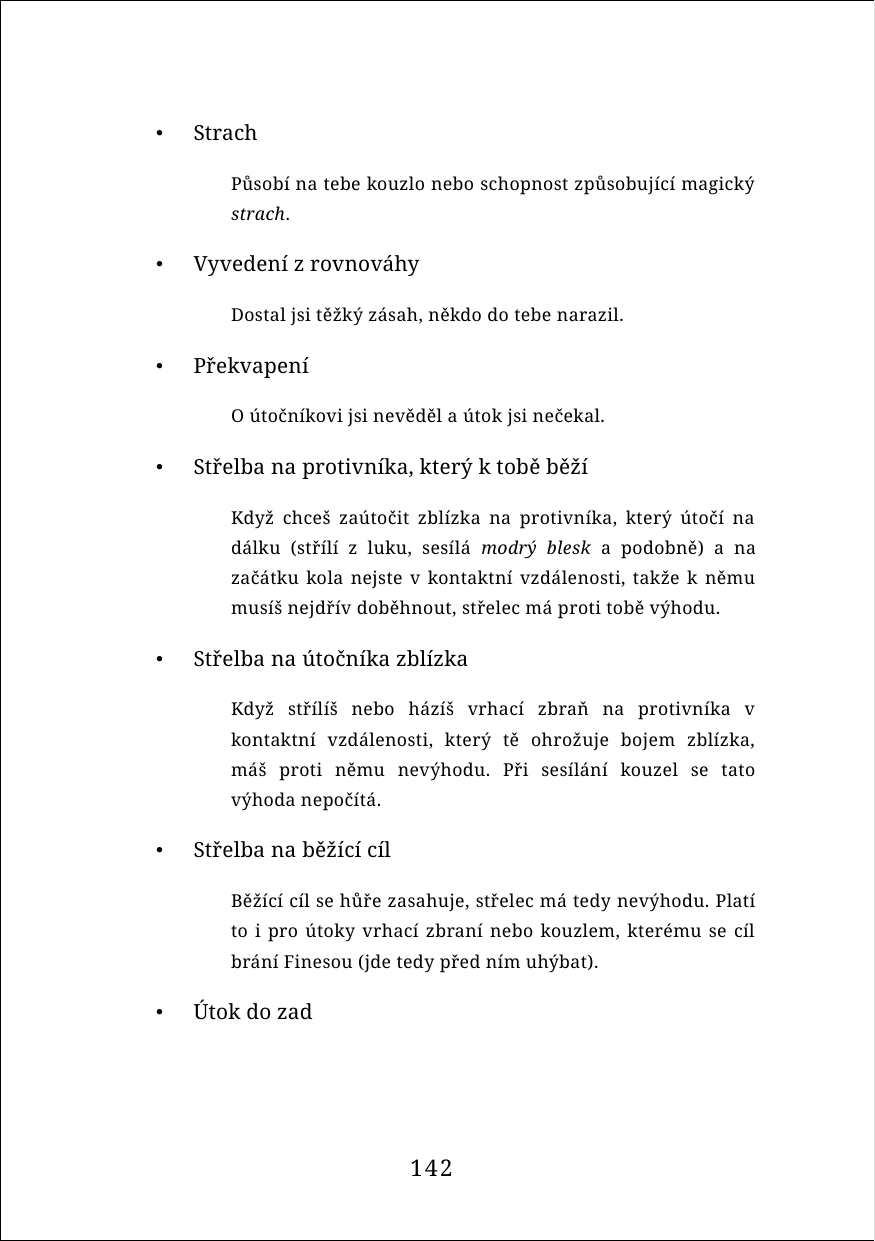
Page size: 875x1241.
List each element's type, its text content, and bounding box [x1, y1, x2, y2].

list Útok do zad [156, 997, 756, 1025]
list Strach [156, 118, 756, 147]
list O útočníkovi jsi nevěděl a útok jsi nečekal. [193, 404, 756, 428]
list Střelba na běžící cíl [156, 835, 756, 864]
list Když střílíš nebo házíš vrhací zbraň na protivníka v kontaktní vzdálenosti, který tě ohrožuje bojem zblízka, máš proti němu nevýhodu. Při sesílání kouzel se tato výhoda nepočítá. [193, 697, 756, 812]
list Vyvedení z rovnováhy [156, 249, 756, 278]
list Střelba na protivníka, který k tobě běží [156, 452, 756, 480]
list Překvapení [156, 351, 756, 379]
list Běžící cíl se hůře zasahuje, střelec má tedy nevýhodu. Platí to i pro útoky vrhací zbraní nebo kouzlem, kterému se cíl brání Finesou (jde tedy před ním uhýbat). [193, 889, 756, 973]
list Když chceš zaútočit zblízka na protivníka, který útočí na dálku (střílí z luku, sesílá modrý blesk a podobně) a na začátku kola nejste v kontaktní vzdálenosti, takže k němu musíš nejdřív doběhnout, střelec má proti tobě výhodu. [193, 505, 756, 620]
list Dostal jsi těžký zásah, někdo do tebe narazil. [193, 303, 756, 327]
list Střelba na útočníka zblízka [156, 644, 756, 672]
list Působí na tebe kouzlo nebo schopnost způsobující magický strach. [193, 171, 756, 226]
